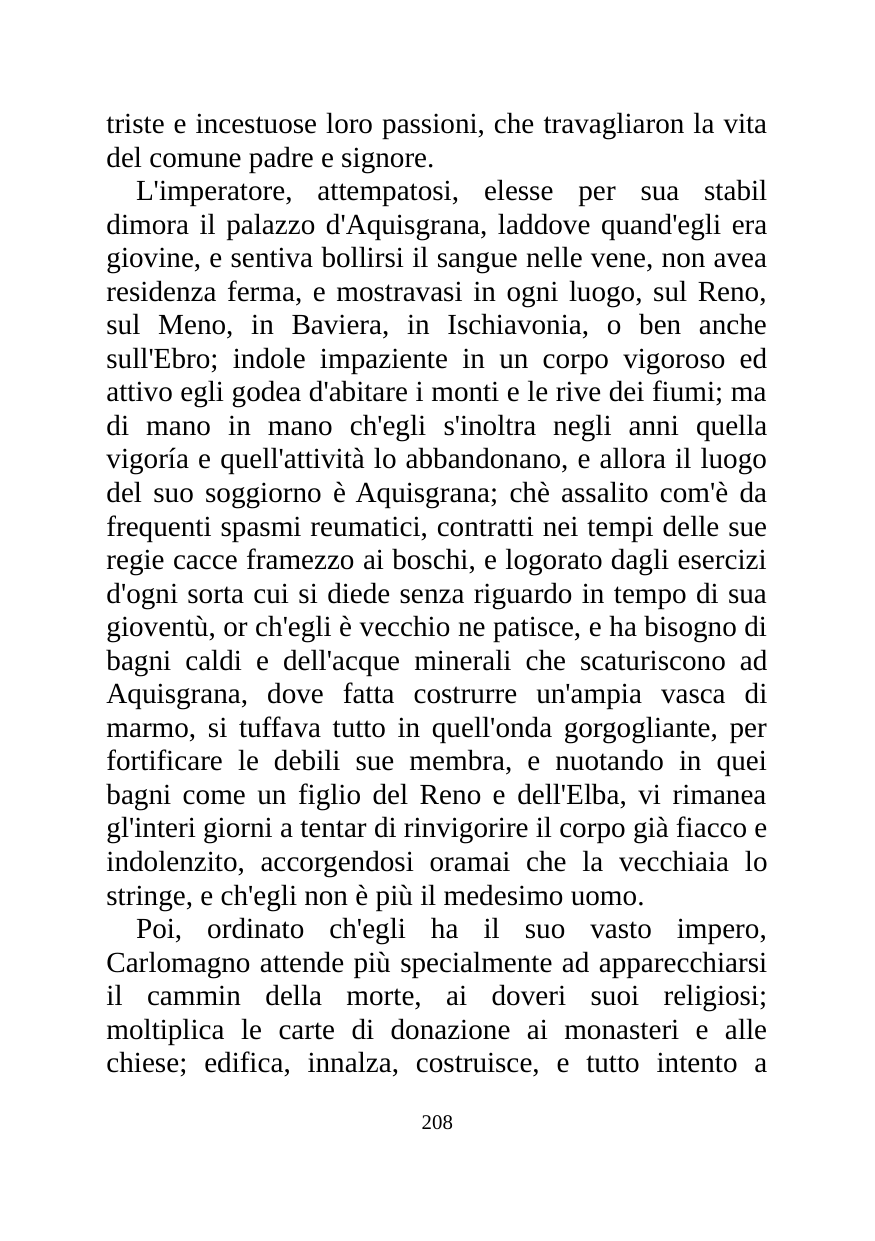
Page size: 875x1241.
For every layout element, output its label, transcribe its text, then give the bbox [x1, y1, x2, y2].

text Poi, ordinato ch'egli ha il suo vasto impero, Carlomagno attende più specialmente ad apparecchiarsi il cammin della morte, ai doveri suoi religiosi; moltiplica le carte di donazione ai monasteri e alle chiese; edifica, innalza, costruisce, e tutto intento a [106, 911, 768, 1079]
text triste e incestuose loro passioni, che travagliaron la vita del comune padre e signore. [106, 106, 768, 173]
text L'imperatore, attempatosi, elesse per sua stabil dimora il palazzo d'Aquisgrana, laddove quand'egli era giovine, e sentiva bollirsi il sangue nelle vene, non avea residenza ferma, e mostravasi in ogni luogo, sul Reno, sul Meno, in Baviera, in Ischiavonia, o ben anche sull'Ebro; indole impaziente in un corpo vigoroso ed attivo egli godea d'abitare i monti e le rive dei fiumi; ma di mano in mano ch'egli s'inoltra negli anni quella vigoría e quell'attività lo abbandonano, e allora il luogo del suo soggiorno è Aquisgrana; chè assalito com'è da frequenti spasmi reumatici, contratti nei tempi delle sue regie cacce framezzo ai boschi, e logorato dagli esercizi d'ogni sorta cui si diede senza riguardo in tempo di sua gioventù, or ch'egli è vecchio ne patisce, e ha bisogno di bagni caldi e dell'acque minerali che scaturiscono ad Aquisgrana, dove fatta costrurre un'ampia vasca di marmo, si tuffava tutto in quell'onda gorgogliante, per fortificare le debili sue membra, e nuotando in quei bagni come un figlio del Reno e dell'Elba, vi rimanea gl'interi giorni a tentar di rinvigorire il corpo già fiacco e indolenzito, accorgendosi oramai che la vecchiaia lo stringe, e ch'egli non è più il medesimo uomo. [106, 173, 768, 911]
